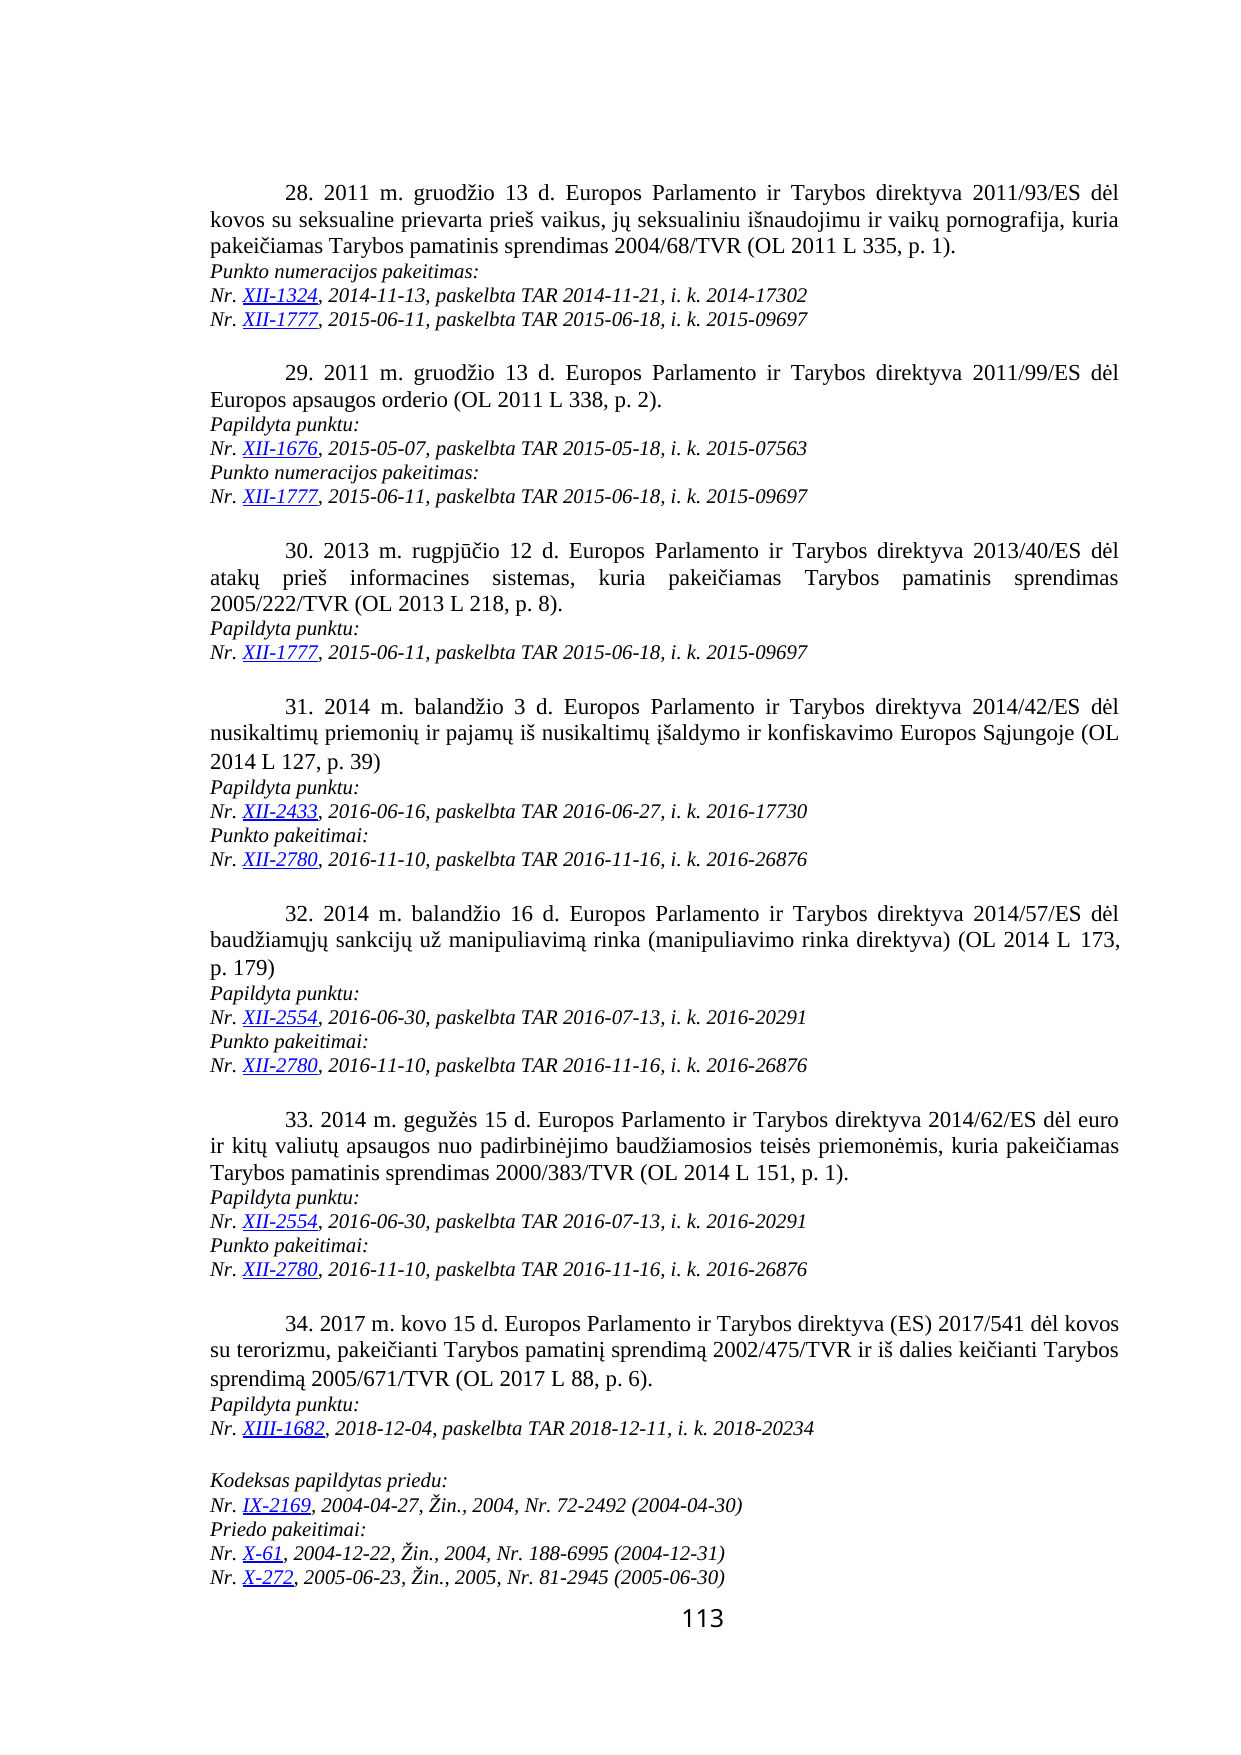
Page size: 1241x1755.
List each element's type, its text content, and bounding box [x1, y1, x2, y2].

text Papildyta punktu: [210, 616, 1120, 640]
text 28. 2011 m. gruodžio 13 d. Europos Parlamento ir Tarybos direktyva 2011/93/ES dėl kovos su seksualine prievarta prieš vaikus, jų seksualiniu išnaudojimu ir vaikų pornografija, kuria pakeičiamas Tarybos pamatinis sprendimas 2004/68/TVR (OL 2011 L 335, p. 1). [210, 179, 1120, 258]
text Nr. XII-2433, 2016-06-16, paskelbta TAR 2016-06-27, i. k. 2016-17730 [210, 799, 1120, 823]
text 29. 2011 m. gruodžio 13 d. Europos Parlamento ir Tarybos direktyva 2011/99/ES dėl Europos apsaugos orderio (OL 2011 L 338, p. 2). [210, 359, 1120, 412]
text Nr. XII-2554, 2016-06-30, paskelbta TAR 2016-07-13, i. k. 2016-20291 [210, 1005, 1120, 1029]
text 33. 2014 m. gegužės 15 d. Europos Parlamento ir Tarybos direktyva 2014/62/ES dėl euro ir kitų valiutų apsaugos nuo padirbinėjimo baudžiamosios teisės priemonėmis, kuria pakeičiamas Tarybos pamatinis sprendimas 2000/383/TVR (OL 2014 L 151, p. 1). [210, 1106, 1120, 1185]
text Nr. XII-2780, 2016-11-10, paskelbta TAR 2016-11-16, i. k. 2016-26876 [210, 1053, 1120, 1077]
text Nr. XII-1676, 2015-05-07, paskelbta TAR 2015-05-18, i. k. 2015-07563 [210, 436, 1120, 460]
text Nr. IX-2169, 2004-04-27, Žin., 2004, Nr. 72-2492 (2004-04-30) [210, 1492, 1120, 1517]
text Nr. X-272, 2005-06-23, Žin., 2005, Nr. 81-2945 (2005-06-30) [210, 1565, 1120, 1589]
text Nr. XII-2780, 2016-11-10, paskelbta TAR 2016-11-16, i. k. 2016-26876 [210, 1257, 1120, 1281]
text Punkto numeracijos pakeitimas: [210, 258, 1120, 283]
text Nr. X-61, 2004-12-22, Žin., 2004, Nr. 188-6995 (2004-12-31) [210, 1541, 1120, 1565]
text Papildyta punktu: [210, 1392, 1120, 1416]
text Punkto numeracijos pakeitimas: [210, 460, 1120, 484]
text Punkto pakeitimai: [210, 823, 1120, 847]
text Kodeksas papildytas priedu: [210, 1468, 1120, 1492]
text 32. 2014 m. balandžio 16 d. Europos Parlamento ir Tarybos direktyva 2014/57/ES dėl baudžiamųjų sankcijų už manipuliavimą rinka (manipuliavimo rinka direktyva) (OL 2014 L 173, p. 179) [210, 899, 1120, 981]
text Nr. XII-1777, 2015-06-11, paskelbta TAR 2015-06-18, i. k. 2015-09697 [210, 640, 1120, 664]
text Papildyta punktu: [210, 1185, 1120, 1209]
text 31. 2014 m. balandžio 3 d. Europos Parlamento ir Tarybos direktyva 2014/42/ES dėl nusikaltimų priemonių ir pajamų iš nusikaltimų įšaldymo ir konfiskavimo Europos Sąjungoje (OL 2014 L 127, p. 39) [210, 693, 1120, 774]
text Punkto pakeitimai: [210, 1029, 1120, 1053]
text Punkto pakeitimai: [210, 1233, 1120, 1257]
text 34. 2017 m. kovo 15 d. Europos Parlamento ir Tarybos direktyva (ES) 2017/541 dėl kovos su terorizmu, pakeičianti Tarybos pamatinį sprendimą 2002/475/TVR ir iš dalies keičianti Tarybos sprendimą 2005/671/TVR (OL 2017 L 88, p. 6). [210, 1310, 1120, 1392]
text Priedo pakeitimai: [210, 1517, 1120, 1541]
text Nr. XII-1324, 2014-11-13, paskelbta TAR 2014-11-21, i. k. 2014-17302 [210, 283, 1120, 307]
text Nr. XII-1777, 2015-06-11, paskelbta TAR 2015-06-18, i. k. 2015-09697 [210, 307, 1120, 331]
text 30. 2013 m. rugpjūčio 12 d. Europos Parlamento ir Tarybos direktyva 2013/40/ES dėl atakų prieš informacines sistemas, kuria pakeičiamas Tarybos pamatinis sprendimas 2005/222/TVR (OL 2013 L 218, p. 8). [210, 537, 1120, 616]
text Papildyta punktu: [210, 412, 1120, 436]
text Nr. XII-1777, 2015-06-11, paskelbta TAR 2015-06-18, i. k. 2015-09697 [210, 484, 1120, 508]
text Nr. XII-2554, 2016-06-30, paskelbta TAR 2016-07-13, i. k. 2016-20291 [210, 1209, 1120, 1233]
text Papildyta punktu: [210, 981, 1120, 1005]
text Papildyta punktu: [210, 774, 1120, 799]
text Nr. XII-2780, 2016-11-10, paskelbta TAR 2016-11-16, i. k. 2016-26876 [210, 847, 1120, 871]
text Nr. XIII-1682, 2018-12-04, paskelbta TAR 2018-12-11, i. k. 2018-20234 [210, 1416, 1120, 1440]
